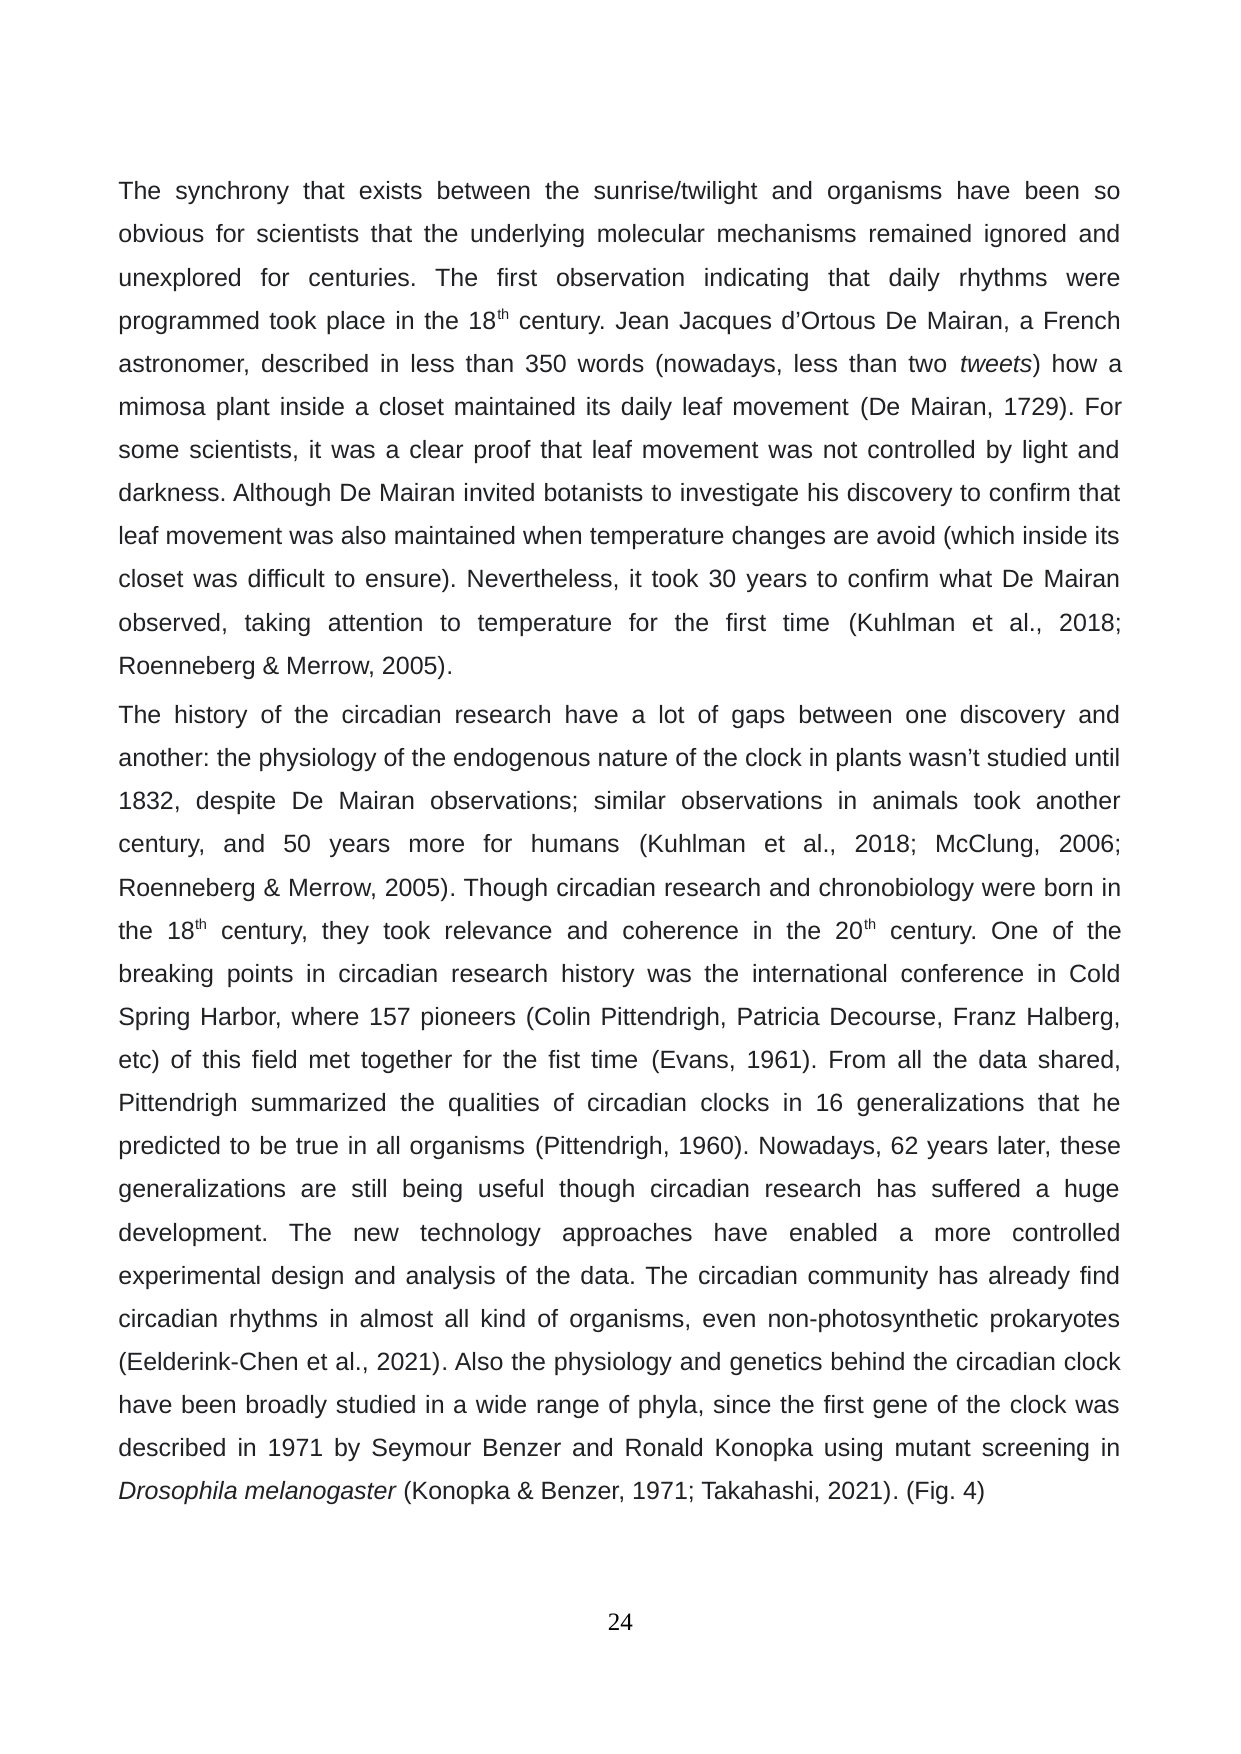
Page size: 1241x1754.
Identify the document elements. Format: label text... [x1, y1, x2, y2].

text The history of the circadian research have a lot of gaps between one discovery and another: the physiology of the endogenous nature of the clock in plants wasn’t studied until 1832, despite De Mairan observations; similar observations in animals took another century, and 50 years more for humans (Kuhlman et al., 2018; McClung, 2006; Roenneberg & Merrow, 2005)⁠. Though circadian research and chronobiology were born in the 18th century, they took relevance and coherence in the 20th century. One of the breaking points in circadian research history was the international conference in Cold Spring Harbor, where 157 pioneers (Colin Pittendrigh, Patricia Decourse, Franz Halberg, etc) of this field met together for the fist time (Evans, 1961)⁠. From all the data shared, Pittendrigh summarized the qualities of circadian clocks in 16 generalizations that he predicted to be true in all organisms (Pittendrigh, 1960)⁠. Nowadays, 62 years later, these generalizations are still being useful though circadian research has suffered a huge development. The new technology approaches have enabled a more controlled experimental design and analysis of the data. The circadian community has already find circadian rhythms in almost all kind of organisms, even non-photosynthetic prokaryotes (Eelderink-Chen et al., 2021)⁠. Also the physiology and genetics behind the circadian clock have been broadly studied in a wide range of phyla, since the first gene of the clock was described in 1971 by Seymour Benzer and Ronald Konopka using mutant screening in Drosophila melanogaster (Konopka & Benzer, 1971; Takahashi, 2021)⁠. (Fig. 4) [118, 700, 1122, 1505]
text The synchrony that exists between the sunrise/twilight and organisms have been so obvious for scientists that the underlying molecular mechanisms remained ignored and unexplored for centuries. The first observation indicating that daily rhythms were programmed took place in the 18th century. Jean Jacques d’Ortous De Mairan, a French astronomer, described in less than 350 words (nowadays, less than two tweets) how a mimosa plant inside a closet maintained its daily leaf movement (De Mairan, 1729)⁠. For some scientists, it was a clear proof that leaf movement was not controlled by light and darkness. Although De Mairan invited botanists to investigate his discovery to confirm that leaf movement was also maintained when temperature changes are avoid (which inside its closet was difficult to ensure). Nevertheless, it took 30 years to confirm what De Mairan observed, taking attention to temperature for the first time (Kuhlman et al., 2018; Roenneberg & Merrow, 2005)⁠. [118, 176, 1122, 679]
